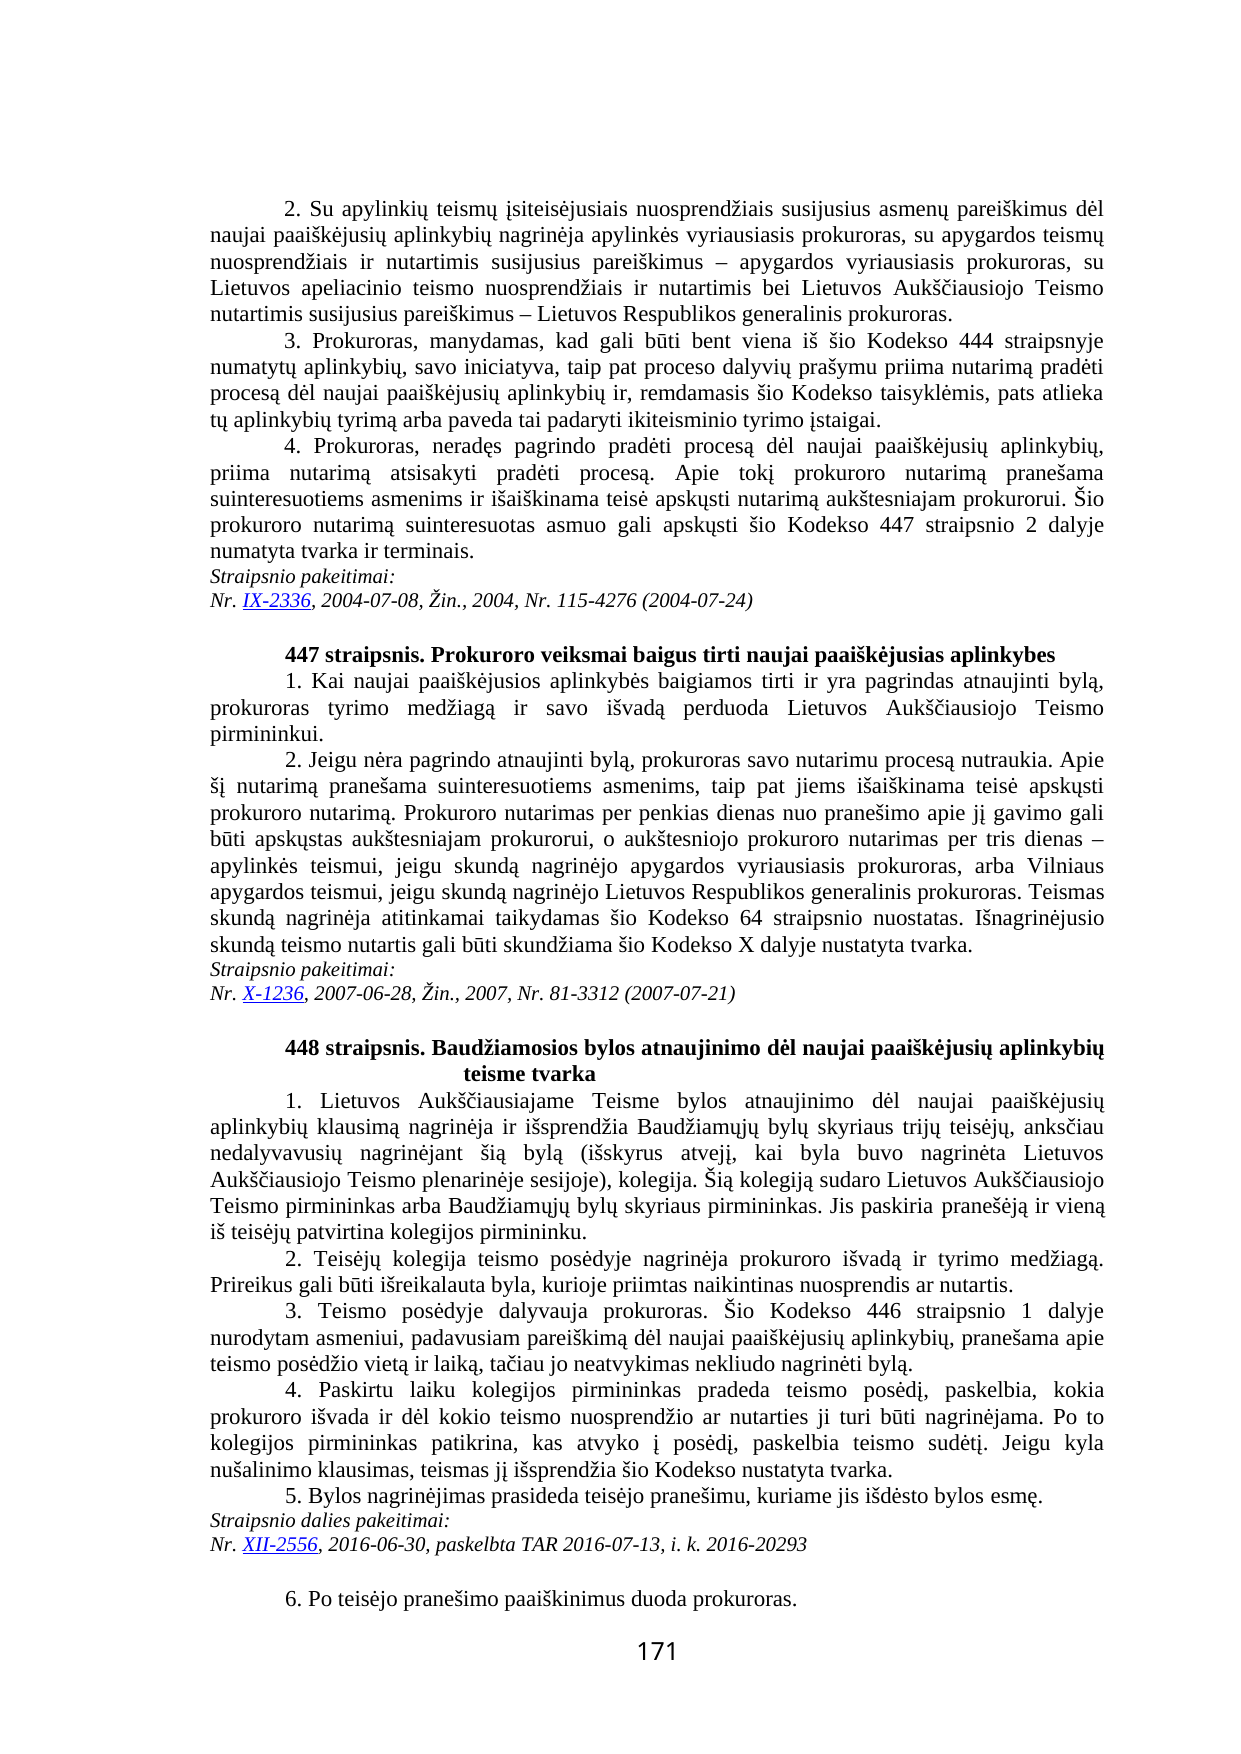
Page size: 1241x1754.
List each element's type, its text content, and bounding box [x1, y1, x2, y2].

text Nr. X-1236, 2007-06-28, Žin., 2007, Nr. 81-3312 (2007-07-21) [210, 981, 1106, 1005]
text Straipsnio pakeitimai: [210, 564, 1106, 588]
text 2. Su apylinkių teismų įsiteisėjusiais nuosprendžiais susijusius asmenų pareiškimus dėl naujai paaiškėjusių aplinkybių nagrinėja apylinkės vyriausiasis prokuroras, su apygardos teismų nuosprendžiais ir nutartimis susijusius pareiškimus – apygardos vyriausiasis prokuroras, su Lietuvos apeliacinio teismo nuosprendžiais ir nutartimis bei Lietuvos Aukščiausiojo Teismo nutartimis susijusius pareiškimus – Lietuvos Respublikos generalinis prokuroras. [210, 195, 1106, 327]
text 2. Jeigu nėra pagrindo atnaujinti bylą, prokuroras savo nutarimu procesą nutraukia. Apie šį nutarimą pranešama suinteresuotiems asmenims, taip pat jiems išaiškinama teisė apskųsti prokuroro nutarimą. Prokuroro nutarimas per penkias dienas nuo pranešimo apie jį gavimo gali būti apskųstas aukštesniajam prokurorui, o aukštesniojo prokuroro nutarimas per tris dienas – apylinkės teismui, jeigu skundą nagrinėjo apygardos vyriausiasis prokuroras, arba Vilniaus apygardos teismui, jeigu skundą nagrinėjo Lietuvos Respublikos generalinis prokuroras. Teismas skundą nagrinėja atitinkamai taikydamas šio Kodekso 64 straipsnio nuostatas. Išnagrinėjusio skundą teismo nutartis gali būti skundžiama šio Kodekso X dalyje nustatyta tvarka. [210, 746, 1106, 957]
text Nr. XII-2556, 2016-06-30, paskelbta TAR 2016-07-13, i. k. 2016-20293 [210, 1532, 1106, 1556]
text 4. Paskirtu laiku kolegijos pirmininkas pradeda teismo posėdį, paskelbia, kokia prokuroro išvada ir dėl kokio teismo nuosprendžio ar nutarties ji turi būti nagrinėjama. Po to kolegijos pirmininkas patikrina, kas atvyko į posėdį, paskelbia teismo sudėtį. Jeigu kyla nušalinimo klausimas, teismas jį išsprendžia šio Kodekso nustatyta tvarka. [210, 1377, 1106, 1482]
text 3. Teismo posėdyje dalyvauja prokuroras. Šio Kodekso 446 straipsnio 1 dalyje nurodytam asmeniui, padavusiam pareiškimą dėl naujai paaiškėjusių aplinkybių, pranešama apie teismo posėdžio vietą ir laiką, tačiau jo neatvykimas nekliudo nagrinėti bylą. [210, 1297, 1106, 1377]
text 1. Lietuvos Aukščiausiajame Teisme bylos atnaujinimo dėl naujai paaiškėjusių aplinkybių klausimą nagrinėja ir išsprendžia Baudžiamųjų bylų skyriaus trijų teisėjų, anksčiau nedalyvavusių nagrinėjant šią bylą (išskyrus atvejį, kai byla buvo nagrinėta Lietuvos Aukščiausiojo Teismo plenarinėje sesijoje), kolegija. Šią kolegiją sudaro Lietuvos Aukščiausiojo Teismo pirmininkas arba Baudžiamųjų bylų skyriaus pirmininkas. Jis paskiria pranešėją ir vieną iš teisėjų patvirtina kolegijos pirmininku. [210, 1087, 1106, 1245]
text Straipsnio pakeitimai: [210, 957, 1106, 981]
text 447 straipsnis. Prokuroro veiksmai baigus tirti naujai paaiškėjusias aplinkybes [285, 641, 1106, 667]
text 3. Prokuroras, manydamas, kad gali būti bent viena iš šio Kodekso 444 straipsnyje numatytų aplinkybių, savo iniciatyva, taip pat proceso dalyvių prašymu priima nutarimą pradėti procesą dėl naujai paaiškėjusių aplinkybių ir, remdamasis šio Kodekso taisyklėmis, pats atlieka tų aplinkybių tyrimą arba paveda tai padaryti ikiteisminio tyrimo įstaigai. [210, 327, 1106, 432]
text 448 straipsnis. Baudžiamosios bylos atnaujinimo dėl naujai paaiškėjusių aplinkybių teisme tvarka [285, 1034, 1106, 1087]
text Straipsnio dalies pakeitimai: [210, 1508, 1106, 1532]
text 5. Bylos nagrinėjimas prasideda teisėjo pranešimu, kuriame jis išdėsto bylos esmę. [210, 1482, 1106, 1508]
text Nr. IX-2336, 2004-07-08, Žin., 2004, Nr. 115-4276 (2004-07-24) [210, 588, 1106, 612]
text 4. Prokuroras, neradęs pagrindo pradėti procesą dėl naujai paaiškėjusių aplinkybių, priima nutarimą atsisakyti pradėti procesą. Apie tokį prokuroro nutarimą pranešama suinteresuotiems asmenims ir išaiškinama teisė apskųsti nutarimą aukštesniajam prokurorui. Šio prokuroro nutarimą suinteresuotas asmuo gali apskųsti šio Kodekso 447 straipsnio 2 dalyje numatyta tvarka ir terminais. [210, 432, 1106, 564]
text 6. Po teisėjo pranešimo paaiškinimus duoda prokuroras. [210, 1585, 1106, 1612]
text 2. Teisėjų kolegija teismo posėdyje nagrinėja prokuroro išvadą ir tyrimo medžiagą. Prireikus gali būti išreikalauta byla, kurioje priimtas naikintinas nuosprendis ar nutartis. [210, 1245, 1106, 1297]
text 1. Kai naujai paaiškėjusios aplinkybės baigiamos tirti ir yra pagrindas atnaujinti bylą, prokuroras tyrimo medžiagą ir savo išvadą perduoda Lietuvos Aukščiausiojo Teismo pirmininkui. [210, 667, 1106, 746]
